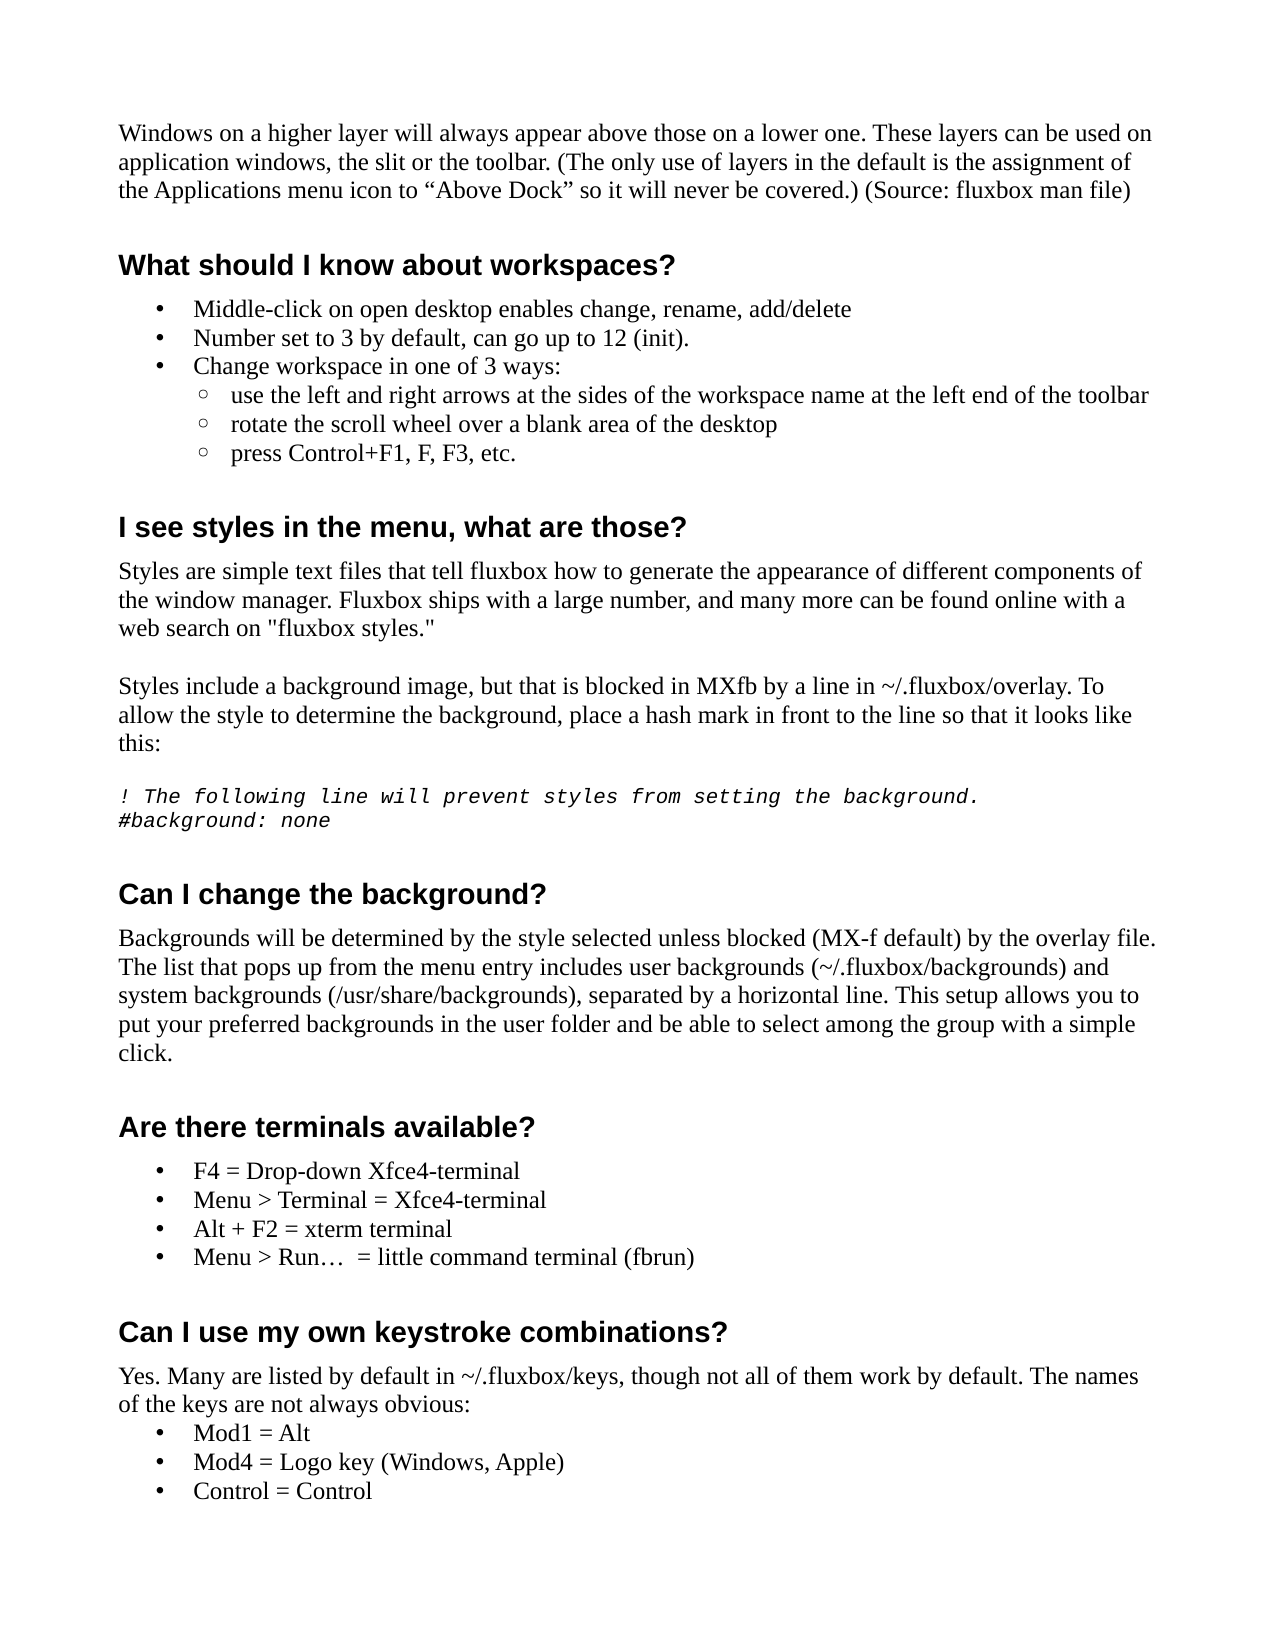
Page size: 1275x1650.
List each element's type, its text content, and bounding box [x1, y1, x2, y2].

subtitle Can I change the background? [118, 877, 1157, 910]
list F4 = Drop-down Xfce4-terminal [156, 1156, 1157, 1185]
list press Control+F1, F, F3, etc. [193, 438, 1157, 466]
list Menu > Run… = little command terminal (fbrun) [156, 1242, 1157, 1271]
text The list that pops up from the menu entry includes user backgrounds (~/.fluxbox/backgrounds) and system backgrounds (/usr/share/backgrounds), separated by a horizontal line. This setup allows you to put your preferred backgrounds in the user folder and be able to select among the group with a simple click. [118, 952, 1157, 1067]
text Styles include a background image, but that is blocked in MXfb by a line in ~/.fluxbox/overlay. To allow the style to determine the background, place a hash mark in front to the line so that it looks like this: [118, 671, 1157, 757]
text Backgrounds will be determined by the style selected unless blocked (MX-f default) by the overlay file. [118, 923, 1157, 952]
list Number set to 3 by default, can go up to 12 (init). [156, 323, 1157, 351]
list Alt + F2 = xterm terminal [156, 1214, 1157, 1242]
text Yes. Many are listed by default in ~/.fluxbox/keys, though not all of them work by default. The names of the keys are not always obvious: [118, 1361, 1157, 1418]
list Menu > Terminal = Xfce4-terminal [156, 1185, 1157, 1214]
text Styles are simple text files that tell fluxbox how to generate the appearance of different components of the window manager. Fluxbox ships with a large number, and many more can be found online with a web search on "fluxbox styles." [118, 556, 1157, 642]
text #background: none [118, 810, 1157, 833]
list Control = Control [156, 1476, 1157, 1504]
list rotate the scroll wheel over a blank area of the desktop [193, 409, 1157, 438]
subtitle Are there terminals available? [118, 1110, 1157, 1144]
list Mod1 = Alt [156, 1418, 1157, 1447]
text ! The following line will prevent styles from setting the background. [118, 786, 1157, 810]
list Change workspace in one of 3 ways: [156, 351, 1157, 380]
text Windows on a higher layer will always appear above those on a lower one. These layers can be used on application windows, the slit or the toolbar. (The only use of layers in the default is the assignment of the Applications menu icon to “Above Dock” so it will never be covered.) (Source: fluxbox man file) [118, 118, 1157, 204]
list use the left and right arrows at the sides of the workspace name at the left end of the toolbar [193, 380, 1157, 409]
list Mod4 = Logo key (Windows, Apple) [156, 1447, 1157, 1476]
subtitle What should I know about workspaces? [118, 248, 1157, 281]
list Middle-click on open desktop enables change, rename, add/delete [156, 294, 1157, 323]
subtitle I see styles in the menu, what are those? [118, 510, 1157, 543]
subtitle Can I use my own keystroke combinations? [118, 1314, 1157, 1348]
